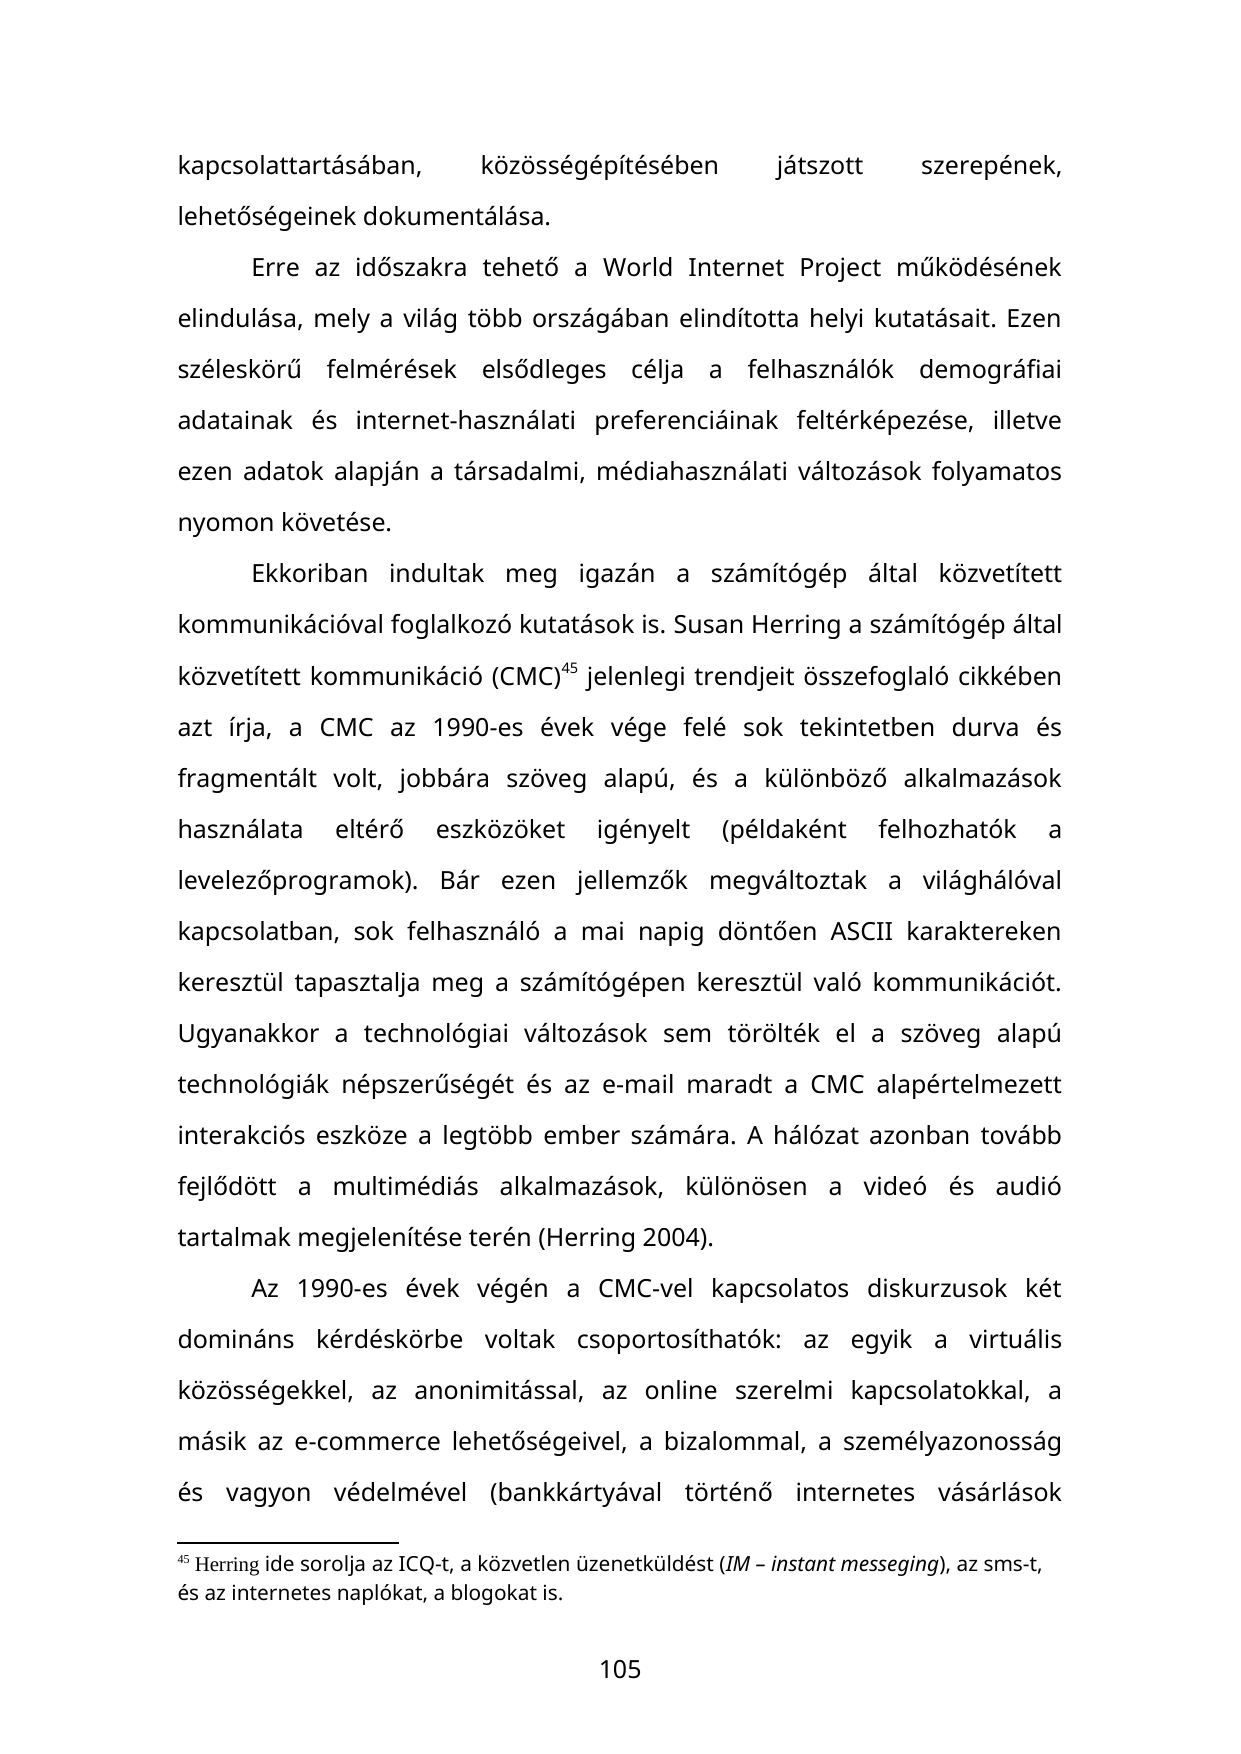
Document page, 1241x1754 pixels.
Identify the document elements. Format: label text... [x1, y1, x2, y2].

text kapcsolattartásában, közösségépítésében játszott szerepének, lehetőségeinek dokumentálása. [177, 148, 1063, 233]
text Ekkoriban indultak meg igazán a számítógép által közvetített kommunikációval foglalkozó kutatások is. Susan Herring a számítógép által közvetített kommunikáció (CMC) jelenlegi trendjeit összefoglaló cikkében azt írja, a CMC az 1990-es évek vége felé sok tekintetben durva és fragmentált volt, jobbára szöveg alapú, és a különböző alkalmazások használata eltérő eszközöket igényelt (példaként felhozhatók a levelezőprogramok). Bár ezen jellemzők megváltoztak a világhálóval kapcsolatban, sok felhasználó a mai napig döntően ASCII karaktereken keresztül tapasztalja meg a számítógépen keresztül való kommunikációt. Ugyanakkor a technológiai változások sem törölték el a szöveg alapú technológiák népszerűségét és az e-mail maradt a CMC alapértelmezett interakciós eszköze a legtöbb ember számára. A hálózat azonban tovább fejlődött a multimédiás alkalmazások, különösen a videó és audió tartalmak megjelenítése terén (Herring 2004). [177, 556, 1063, 1254]
text Erre az időszakra tehető a World Internet Project működésének elindulása, mely a világ több országában elindította helyi kutatásait. Ezen széleskörű felmérések elsődleges célja a felhasználók demográfiai adatainak és internet-használati preferenciáinak feltérképezése, illetve ezen adatok alapján a társadalmi, médiahasználati változások folyamatos nyomon követése. [177, 250, 1063, 539]
text Herring ide sorolja az ICQ-t, a közvetlen üzenetküldést (IM – instant messeging), az sms-t, és az internetes naplókat, a blogokat is. [177, 1549, 1063, 1606]
text Az 1990-es évek végén a CMC-vel kapcsolatos diskurzusok két domináns kérdéskörbe voltak csoportosíthatók: az egyik a virtuális közösségekkel, az anonimitással, az online szerelmi kapcsolatokkal, a másik az e-commerce lehetőségeivel, a bizalommal, a személyazonosság és vagyon védelmével (bankkártyával történő internetes vásárlások [177, 1271, 1063, 1509]
